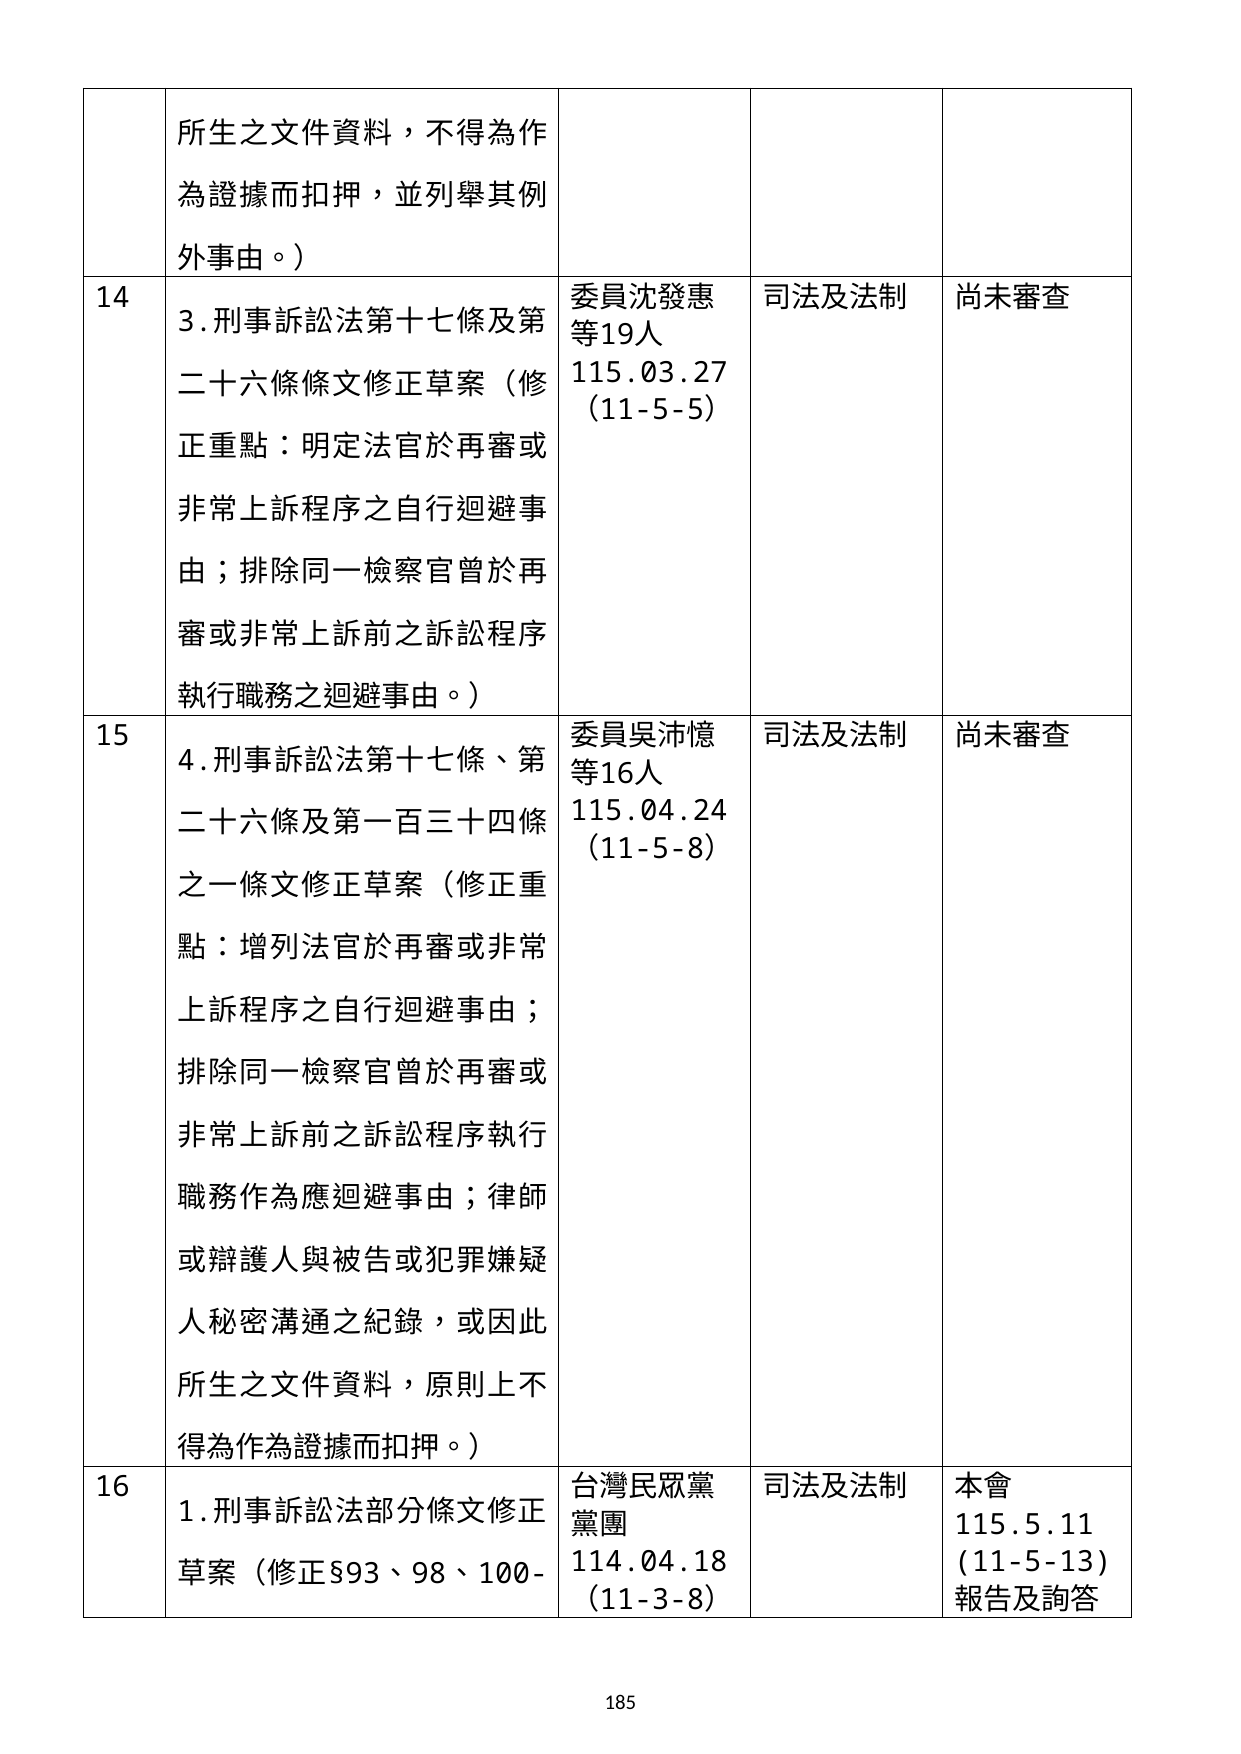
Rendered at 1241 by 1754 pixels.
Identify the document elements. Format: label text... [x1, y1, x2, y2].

table_cell 委員沈發惠 等19人 115.03.27 （11-5-5） [559, 277, 750, 715]
table_cell 委員吳沛憶 等16人 115.04.24 （11-5-8） [559, 716, 750, 1466]
table_cell [943, 89, 1131, 276]
table_cell 3.刑事訴訟法第十七條及第二十六條條文修正草案（修正重點：明定法官於再審或非常上訴程序之自行迴避事由；排除同一檢察官曾於再審或非常上訴前之訴訟程序執行職務之迴避事由。） [166, 277, 558, 715]
table_cell 14 [84, 277, 165, 715]
table_cell 本會 115.5.11 (11-5-13)報告及詢答 [943, 1467, 1131, 1617]
table_cell 尚未審查 [943, 277, 1131, 715]
table_cell [751, 89, 942, 276]
table_cell 1.刑事訴訟法部分條文修正草案（修正§93、98、100- [166, 1467, 558, 1617]
table_cell [559, 89, 750, 276]
table_cell 司法及法制 [751, 1467, 942, 1617]
table_cell 台灣民眾黨黨團 114.04.18 （11-3-8） [559, 1467, 750, 1617]
table_cell 司法及法制 [751, 277, 942, 715]
table_cell [84, 89, 165, 276]
table_cell 所生之文件資料，不得為作為證據而扣押，並列舉其例外事由。） [166, 89, 558, 276]
table_cell 司法及法制 [751, 716, 942, 1466]
table_cell 15 [84, 716, 165, 1466]
table_cell 尚未審查 [943, 716, 1131, 1466]
table_cell 16 [84, 1467, 165, 1617]
table_cell 4.刑事訴訟法第十七條、第二十六條及第一百三十四條之一條文修正草案（修正重點：增列法官於再審或非常上訴程序之自行迴避事由；排除同一檢察官曾於再審或非常上訴前之訴訟程序執行職務作為應迴避事由；律師或辯護人與被告或犯罪嫌疑人秘密溝通之紀錄，或因此所生之文件資料，原則上不得為作為證據而扣押。） [166, 716, 558, 1466]
